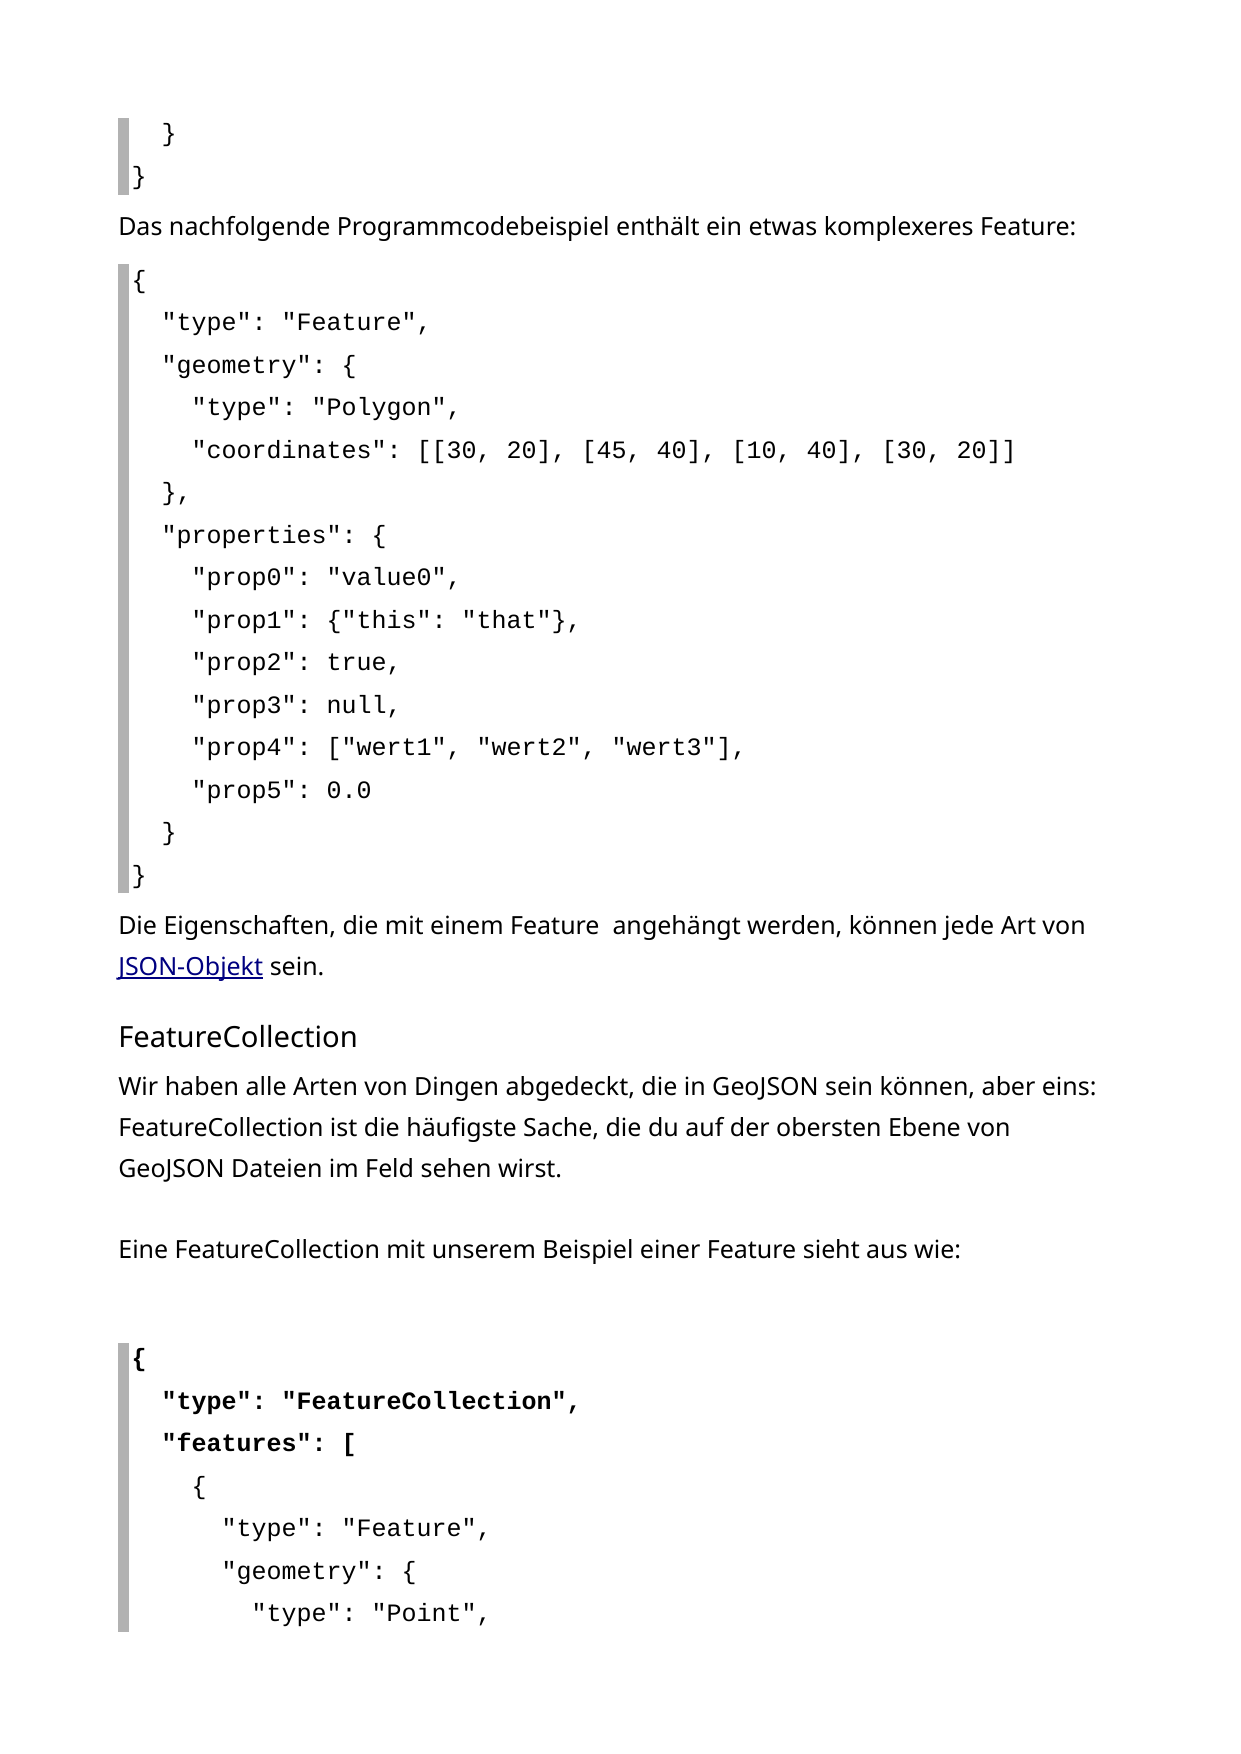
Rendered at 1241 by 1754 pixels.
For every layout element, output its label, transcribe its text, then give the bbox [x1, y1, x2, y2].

subtitle FeatureCollection [118, 1016, 1122, 1056]
text "prop2": true, [129, 647, 1122, 678]
text } [129, 817, 1122, 848]
text "type": "FeatureCollection", [129, 1385, 1122, 1417]
text Das nachfolgende Programmcodebeispiel enthält ein etwas komplexeres Feature: [118, 209, 1122, 243]
text "type": "Polygon", [129, 392, 1122, 423]
text "prop3": null, [129, 689, 1122, 721]
text "geometry": { [129, 1555, 1122, 1587]
text } [129, 859, 1122, 893]
text "properties": { [129, 519, 1122, 551]
text "coordinates": [[30, 20], [45, 40], [10, 40], [30, 20]] [129, 434, 1122, 466]
text } [129, 161, 1122, 195]
text { [129, 1470, 1122, 1502]
text Die Eigenschaften, die mit einem Feature angehängt werden, können jede Art von JSON-Objekt sein. [118, 908, 1122, 983]
text { [129, 1343, 1122, 1374]
text "prop0": "value0", [129, 562, 1122, 593]
text "type": "Feature", [129, 1513, 1122, 1544]
text } [129, 118, 1122, 149]
text }, [129, 477, 1122, 508]
text Wir haben alle Arten von Dingen abgedeckt, die in GeoJSON sein können, aber eins: FeatureCollection ist die häufigste Sache, die du auf der obersten Ebene von GeoJSON Dateien im Feld sehen wirst. Eine FeatureCollection mit unserem Beispiel einer Feature sieht aus wie: [118, 1069, 1122, 1266]
text "type": "Feature", [129, 307, 1122, 338]
text "prop5": 0.0 [129, 774, 1122, 806]
text "features": [ [129, 1428, 1122, 1459]
text "prop4": ["wert1", "wert2", "wert3"], [129, 732, 1122, 763]
text "type": "Point", [129, 1598, 1122, 1632]
text "prop1": {"this": "that"}, [129, 604, 1122, 636]
text "geometry": { [129, 349, 1122, 381]
text { [129, 264, 1122, 296]
